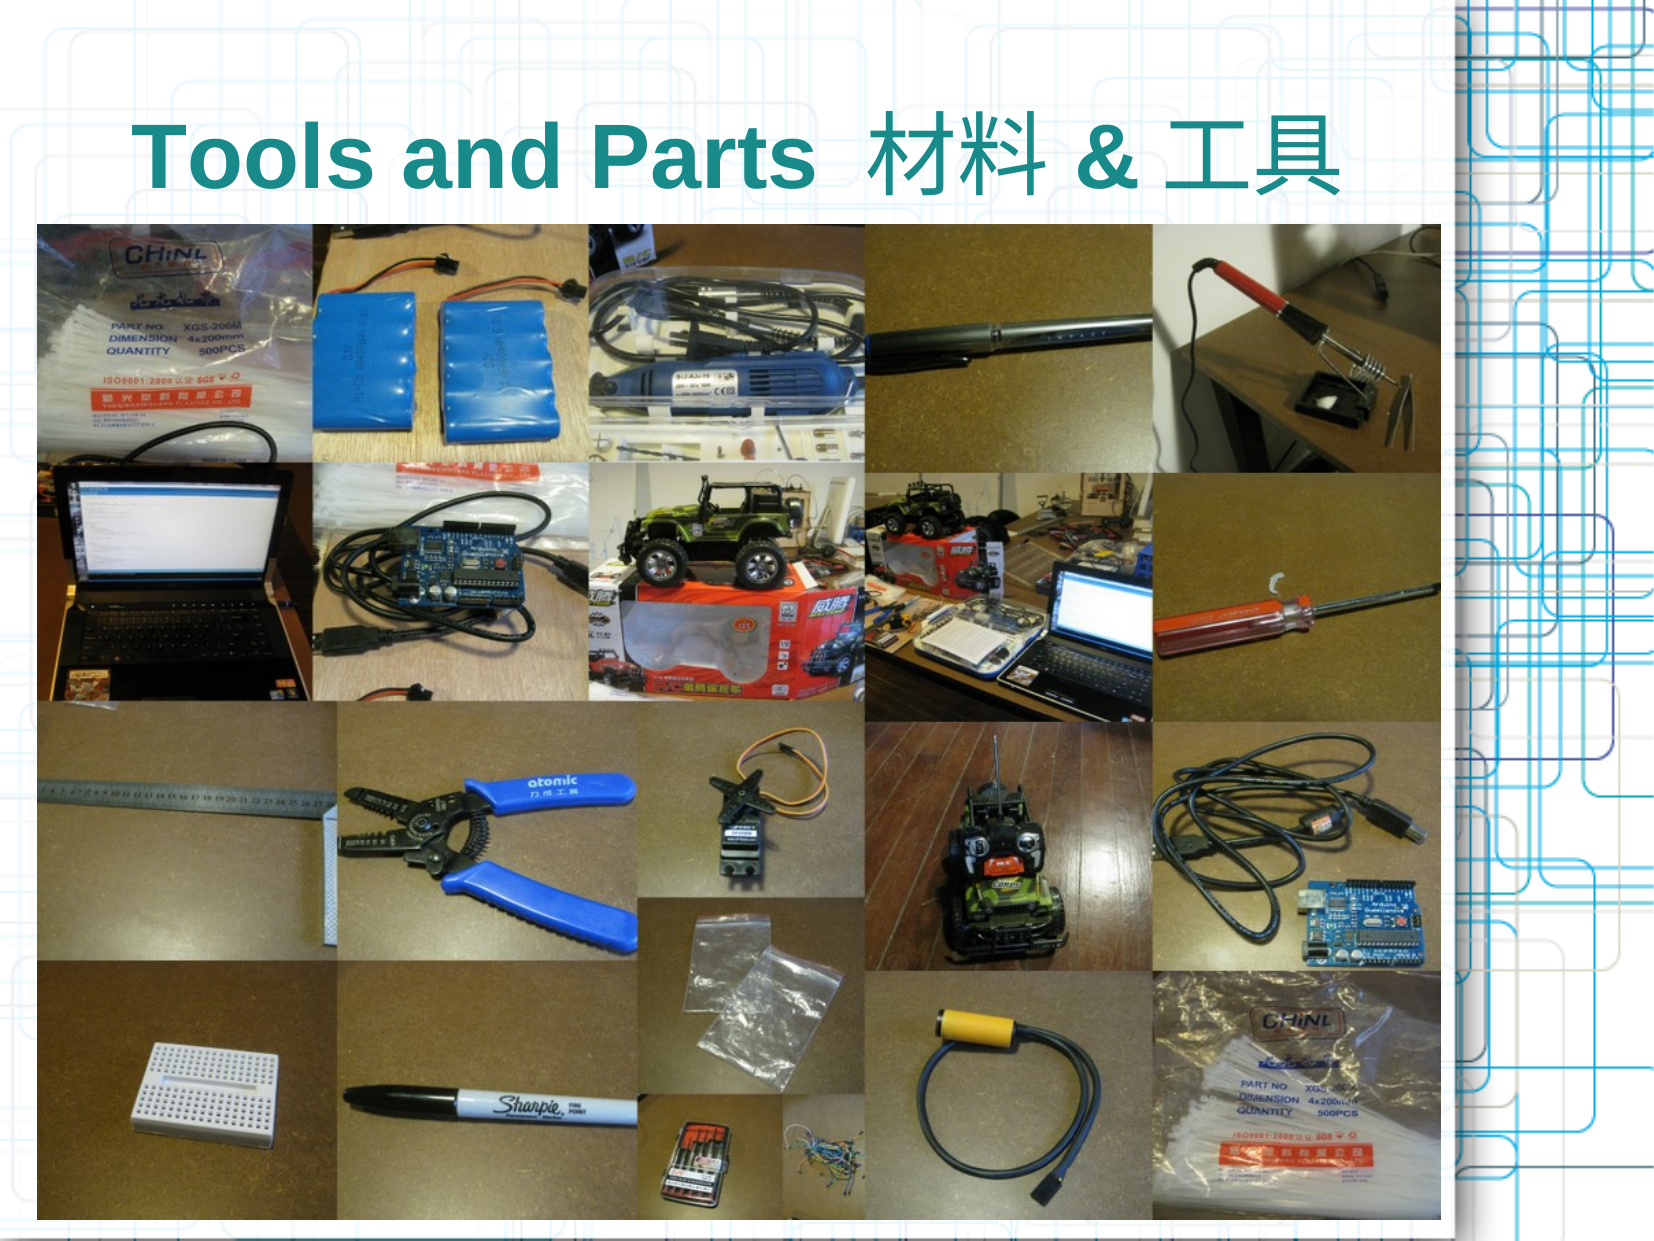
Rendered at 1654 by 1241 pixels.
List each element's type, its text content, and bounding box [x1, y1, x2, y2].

picture [0, 0, 1654, 1241]
title Tools and Parts 材料&工具 [59, 49, 1418, 224]
